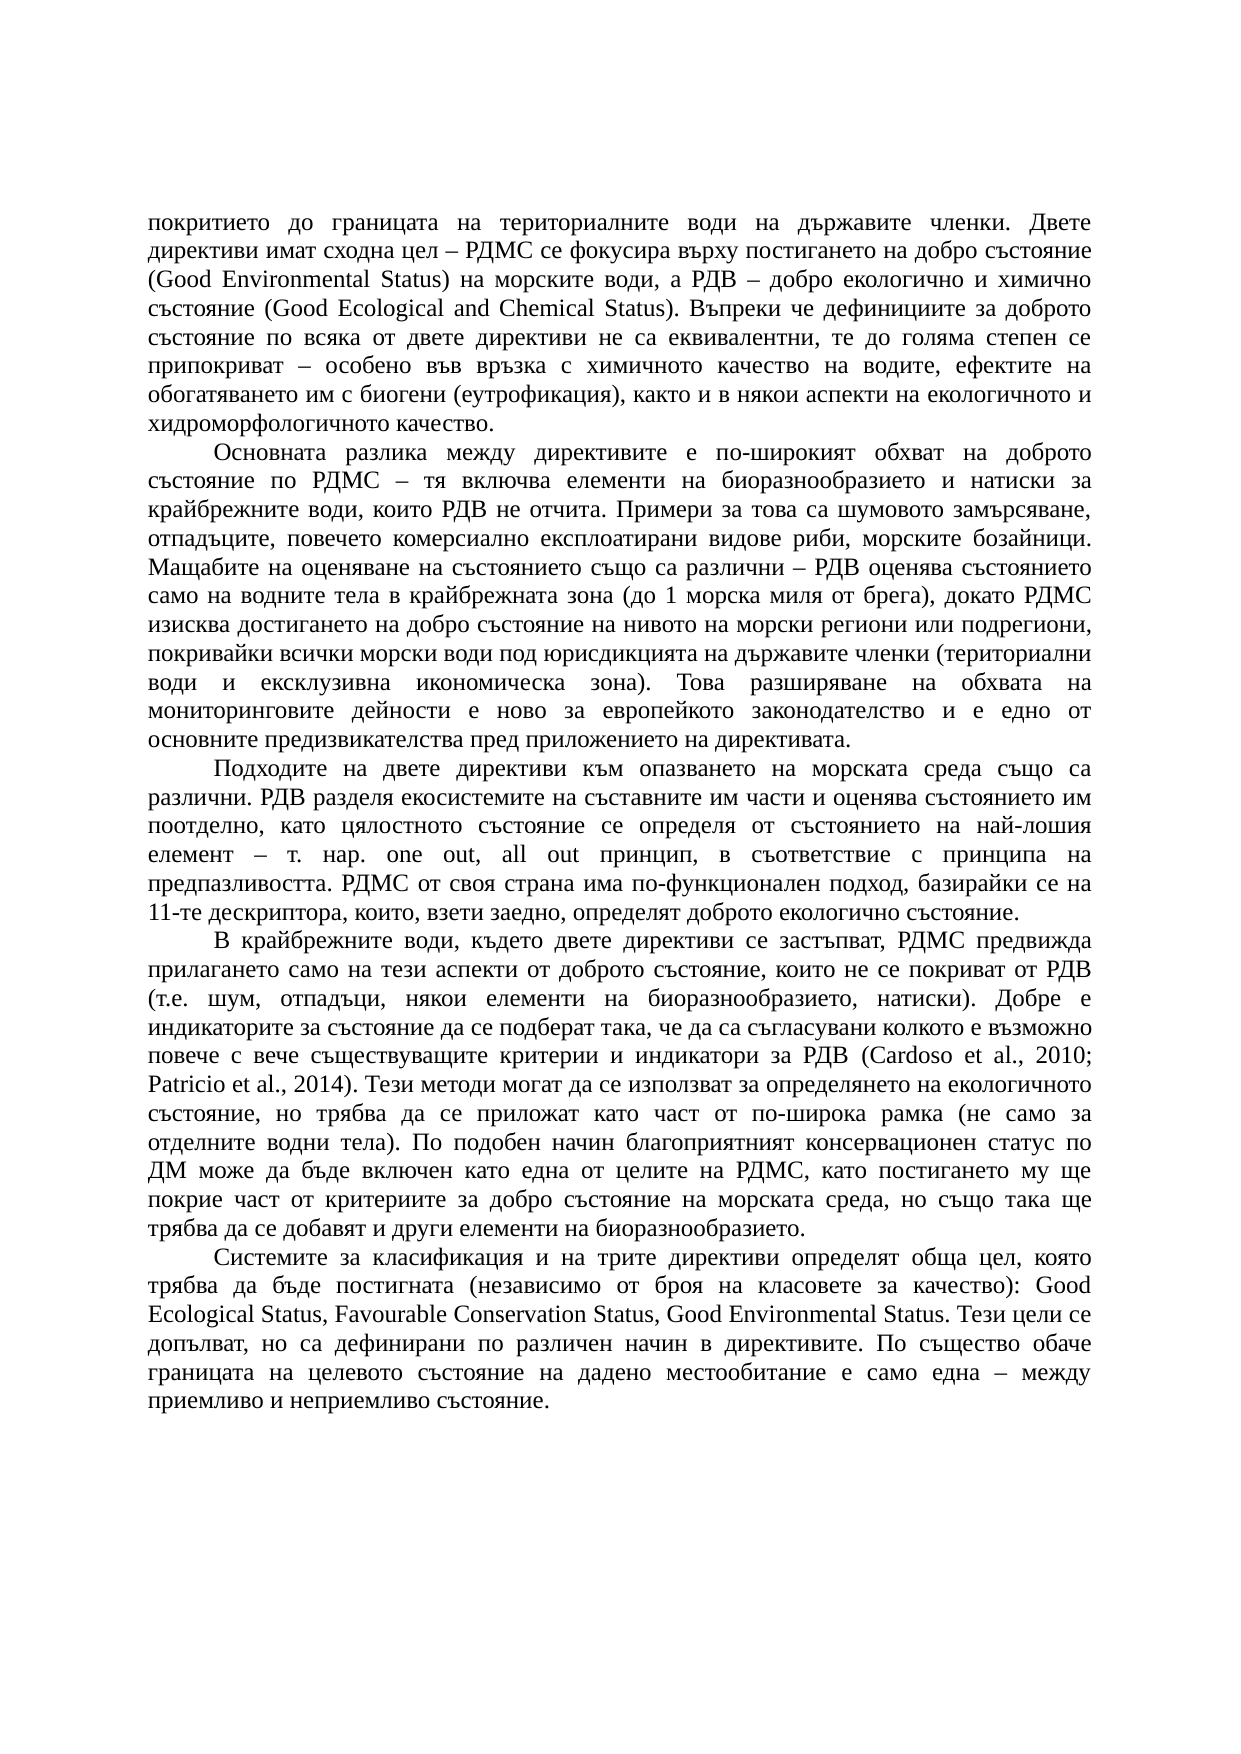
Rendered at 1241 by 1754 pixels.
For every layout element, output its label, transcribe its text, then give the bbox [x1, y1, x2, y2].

text В крайбрежните води, където двете директиви се застъпват, РДМС предвижда прилагането само на тези аспекти от доброто състояние, които не се покриват от РДВ (т.е. шум, отпадъци, някои елементи на биоразнообразието, натиски). Добре е индикаторите за състояние да се подберат така, че да са съгласувани колкото е възможно повече с вече съществуващите критерии и индикатори за РДВ (Cardoso et al., 2010; Patricio et al., 2014). Тези методи могат да се използват за определянето на екологичното състояние, но трябва да се приложат като част от по-широка рамка (не само за отделните водни тела). По подобен начин благоприятният консервационен статус по ДМ може да бъде включен като една от целите на РДМС, като постигането му ще покрие част от критериите за добро състояние на морската среда, но също така ще трябва да се добавят и други елементи на биоразнообразието. [148, 925, 1093, 1242]
text Системите за класификация и на трите директиви определят обща цел, която трябва да бъде постигната (независимо от броя на класовете за качество): Good Ecological Status, Favourable Conservation Status, Good Environmental Status. Тези цели се допълват, но са дефинирани по различен начин в директивите. По същество обаче границата на целевото състояние на дадено местообитание е само една – между приемливо и неприемливо състояние. [148, 1242, 1093, 1414]
text покритието до границата на териториалните води на държавите членки. Двете директиви имат сходна цел – РДМС се фокусира върху постигането на добро състояние (Good Environmental Status) на морските води, а РДВ – добро екологично и химично състояние (Good Ecological and Chemical Status). Въпреки че дефинициите за доброто състояние по всяка от двете директиви не са еквивалентни, те до голяма степен се припокриват – особено във връзка с химичното качество на водите, ефектите на обогатяването им с биогени (еутрофикация), както и в някои аспекти на екологичното и хидроморфологичното качество. [148, 207, 1093, 437]
text Основната разлика между директивите е по-широкият обхват на доброто състояние по РДМС – тя включва елементи на биоразнообразието и натиски за крайбрежните води, които РДВ не отчита. Примери за това са шумовото замърсяване, отпадъците, повечето комерсиално експлоатирани видове риби, морските бозайници. Мащабите на оценяване на състоянието също са различни – РДВ оценява състоянието само на водните тела в крайбрежната зона (до 1 морска миля от брега), докато РДМС изисква достигането на добро състояние на нивото на морски региони или подрегиони, покривайки всички морски води под юрисдикцията на държавите членки (териториални води и ексклузивна икономическа зона). Това разширяване на обхвата на мониторинговите дейности е ново за европейкото законодателство и е едно от основните предизвикателства пред приложението на директивата. [148, 437, 1093, 753]
text Подходите на двете директиви към опазването на морската среда също са различни. РДВ разделя екосистемите на съставните им части и оценява състоянието им поотделно, като цялостното състояние се определя от състоянието на най-лошия елемент – т. нар. one out, all out принцип, в съответствие с принципа на предпазливостта. РДМС от своя страна има по-функционален подход, базирайки се на 11-те дескриптора, които, взети заедно, определят доброто екологично състояние. [148, 753, 1093, 925]
